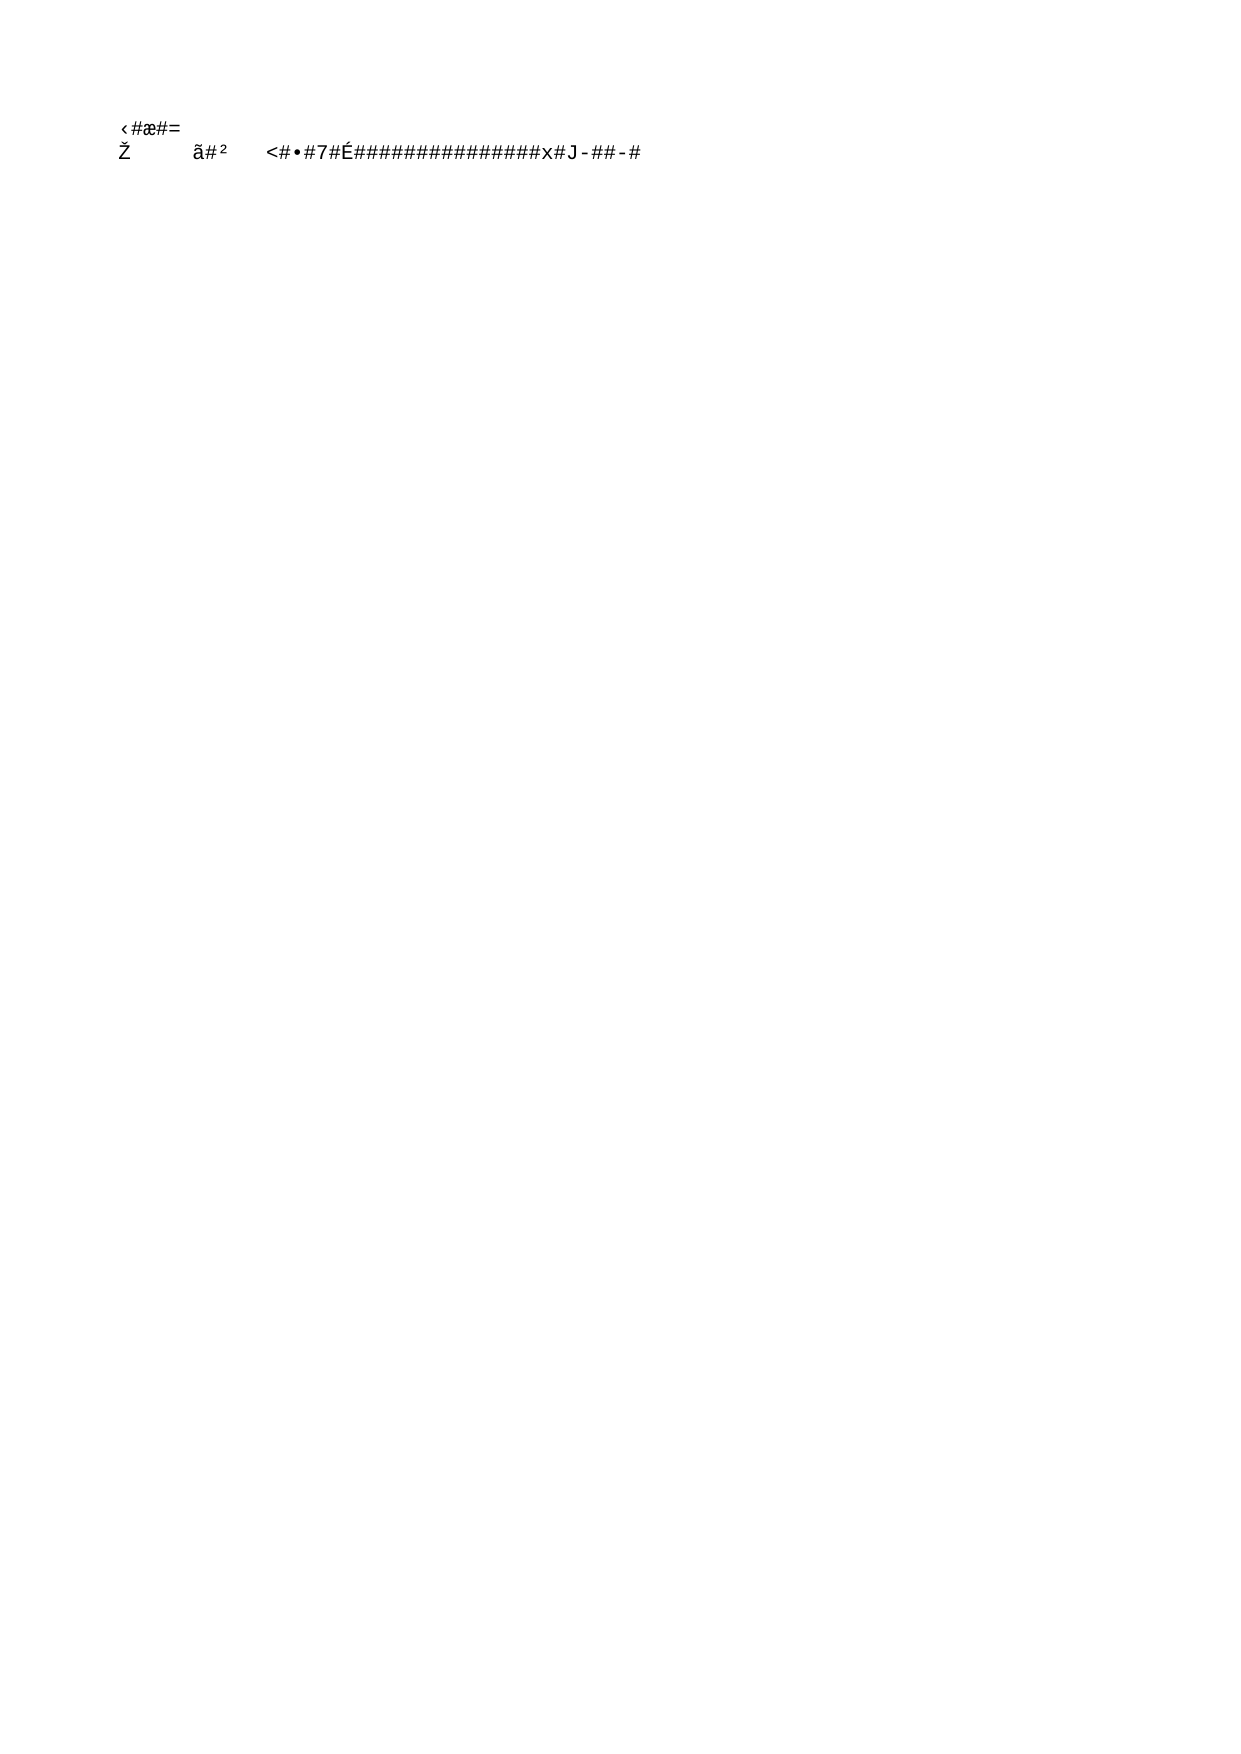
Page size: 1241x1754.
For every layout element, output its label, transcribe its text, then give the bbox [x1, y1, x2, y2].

text ‹#æ#= Ž ã#² <#•#7#É###############x#J-##-# [118, 118, 1122, 165]
